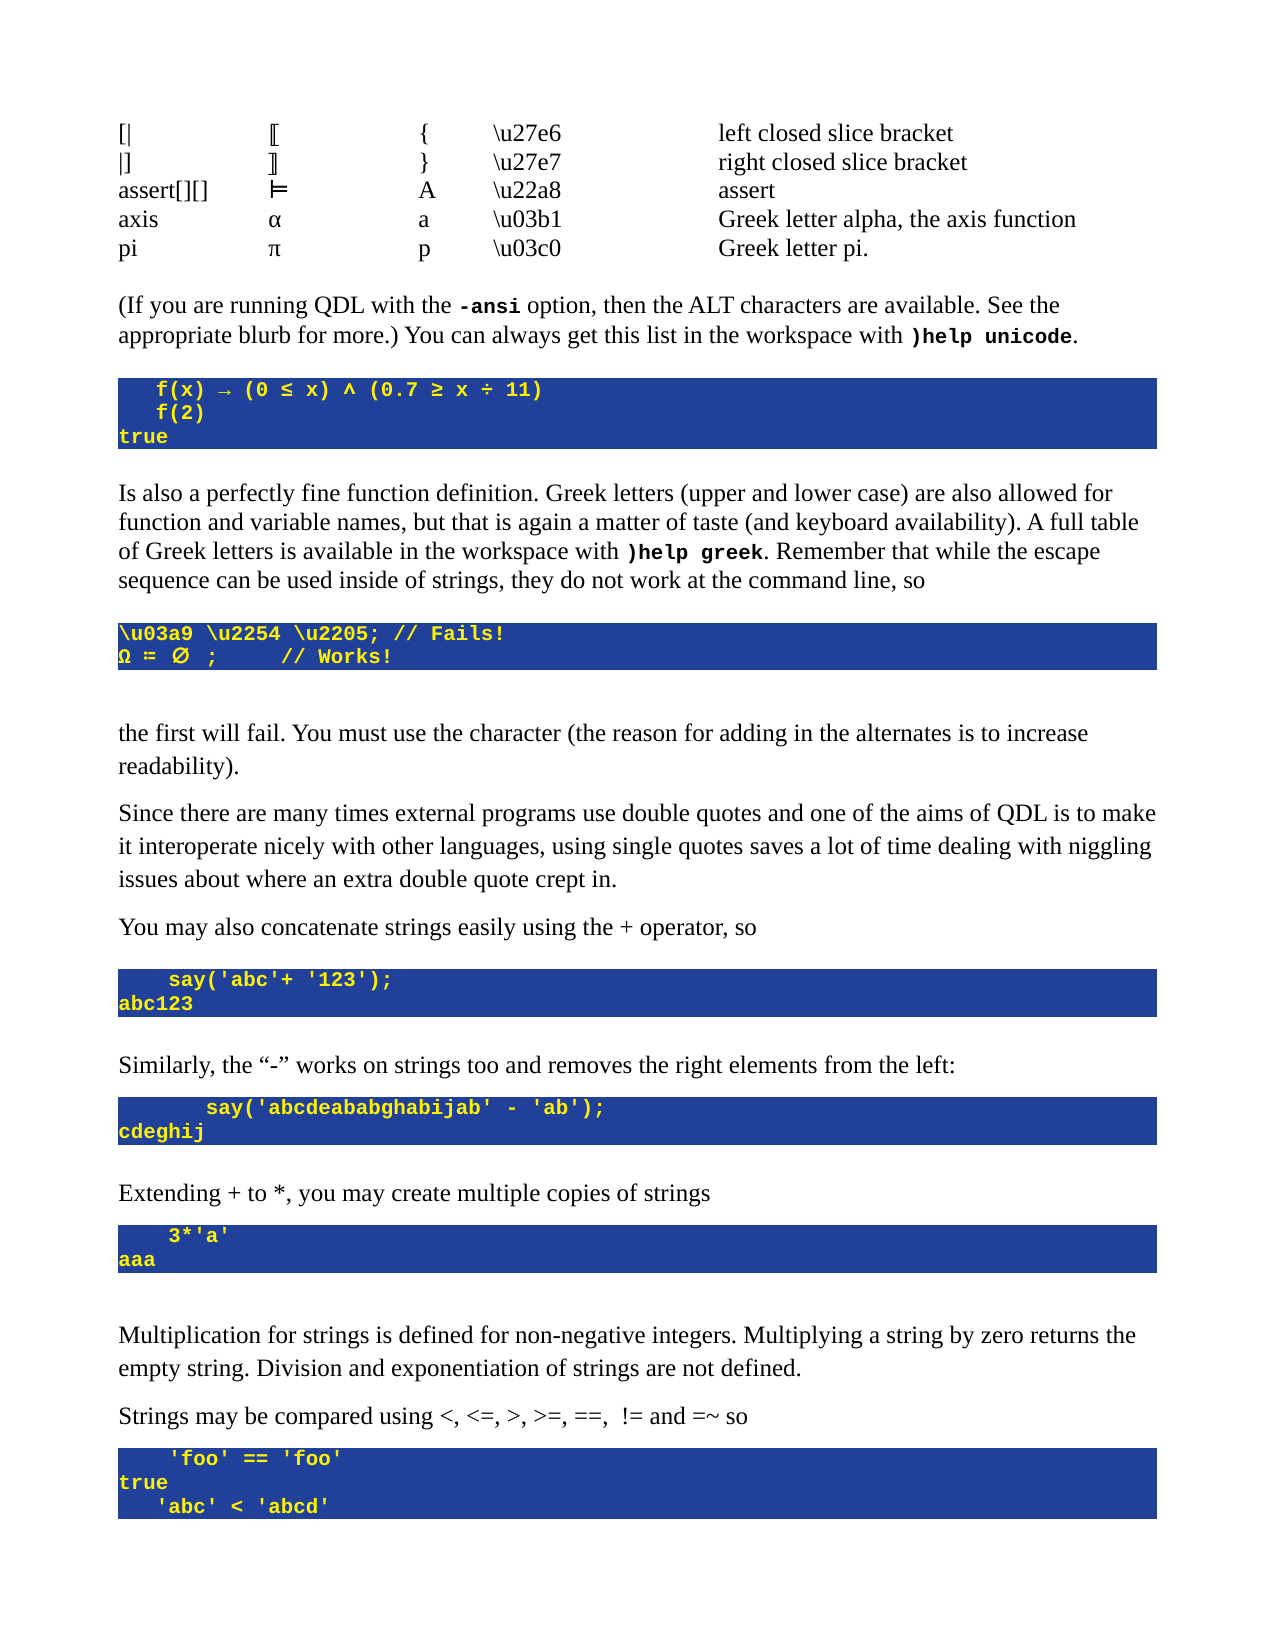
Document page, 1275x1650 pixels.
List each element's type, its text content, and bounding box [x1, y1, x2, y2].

text 'foo' == 'foo' [118, 1448, 1157, 1472]
text true [118, 426, 1157, 449]
text Is also a perfectly fine function definition. Greek letters (upper and lower case) are also allowed for function and variable names, but that is again a matter of taste (and keyboard availability). A full table of Greek letters is available in the workspace with )help greek. Remember that while the escape sequence can be used inside of strings, they do not work at the command line, so [118, 478, 1157, 594]
text (If you are running QDL with the -ansi option, then the ALT characters are available. See the appropriate blurb for more.) You can always get this list in the workspace with )help unicode. [118, 291, 1157, 350]
text 3*'a' [118, 1225, 1157, 1249]
text You may also concatenate strings easily using the + operator, so [118, 912, 1157, 969]
text cdeghij [118, 1121, 1157, 1145]
text f(x) → (0 ≤ x) ∧ (0.7 ≥ x ÷ 11) [118, 378, 1157, 402]
text Multiplication for strings is defined for non-negative integers. Multiplying a string by zero returns the empty string. Division and exponentiation of strings are not defined. [118, 1320, 1157, 1382]
text \u03a9 \u2254 \u2205; // Fails! [118, 623, 1157, 646]
text Since there are many times external programs use double quotes and one of the aims of QDL is to make it interoperate nicely with other languages, using single quotes saves a lot of time dealing with niggling issues about where an extra double quote crept in. [118, 798, 1157, 893]
text [| ⟦ { \u27e6 left closed slice bracket [118, 118, 1157, 147]
text f(2) [118, 402, 1157, 426]
text axis α a \u03b1 Greek letter alpha, the axis function [118, 204, 1157, 233]
text Extending + to *, you may create multiple copies of strings [118, 1145, 1157, 1206]
text abc123 [118, 993, 1157, 1017]
text Strings may be compared using <, <=, >, >=, ==, != and =~ so [118, 1401, 1157, 1429]
text assert[][] ⊨ A \u22a8 assert [118, 176, 1157, 204]
text Similarly, the “-” works on strings too and removes the right elements from the left: [118, 1017, 1157, 1078]
text 'abc' < 'abcd' [118, 1496, 1157, 1519]
text say('abcdeababghabijab' - 'ab'); [118, 1097, 1157, 1121]
text |] ⟧ } \u27e7 right closed slice bracket [118, 147, 1157, 176]
text pi π p \u03c0 Greek letter pi. [118, 233, 1157, 262]
text aaa [118, 1249, 1157, 1273]
text say('abc'+ '123'); [118, 969, 1157, 993]
text true [118, 1472, 1157, 1496]
text the first will fail. You must use the character (the reason for adding in the alternates is to increase readability). [118, 718, 1157, 779]
text Ω ≔ ∅ ; // Works! [118, 646, 1157, 670]
